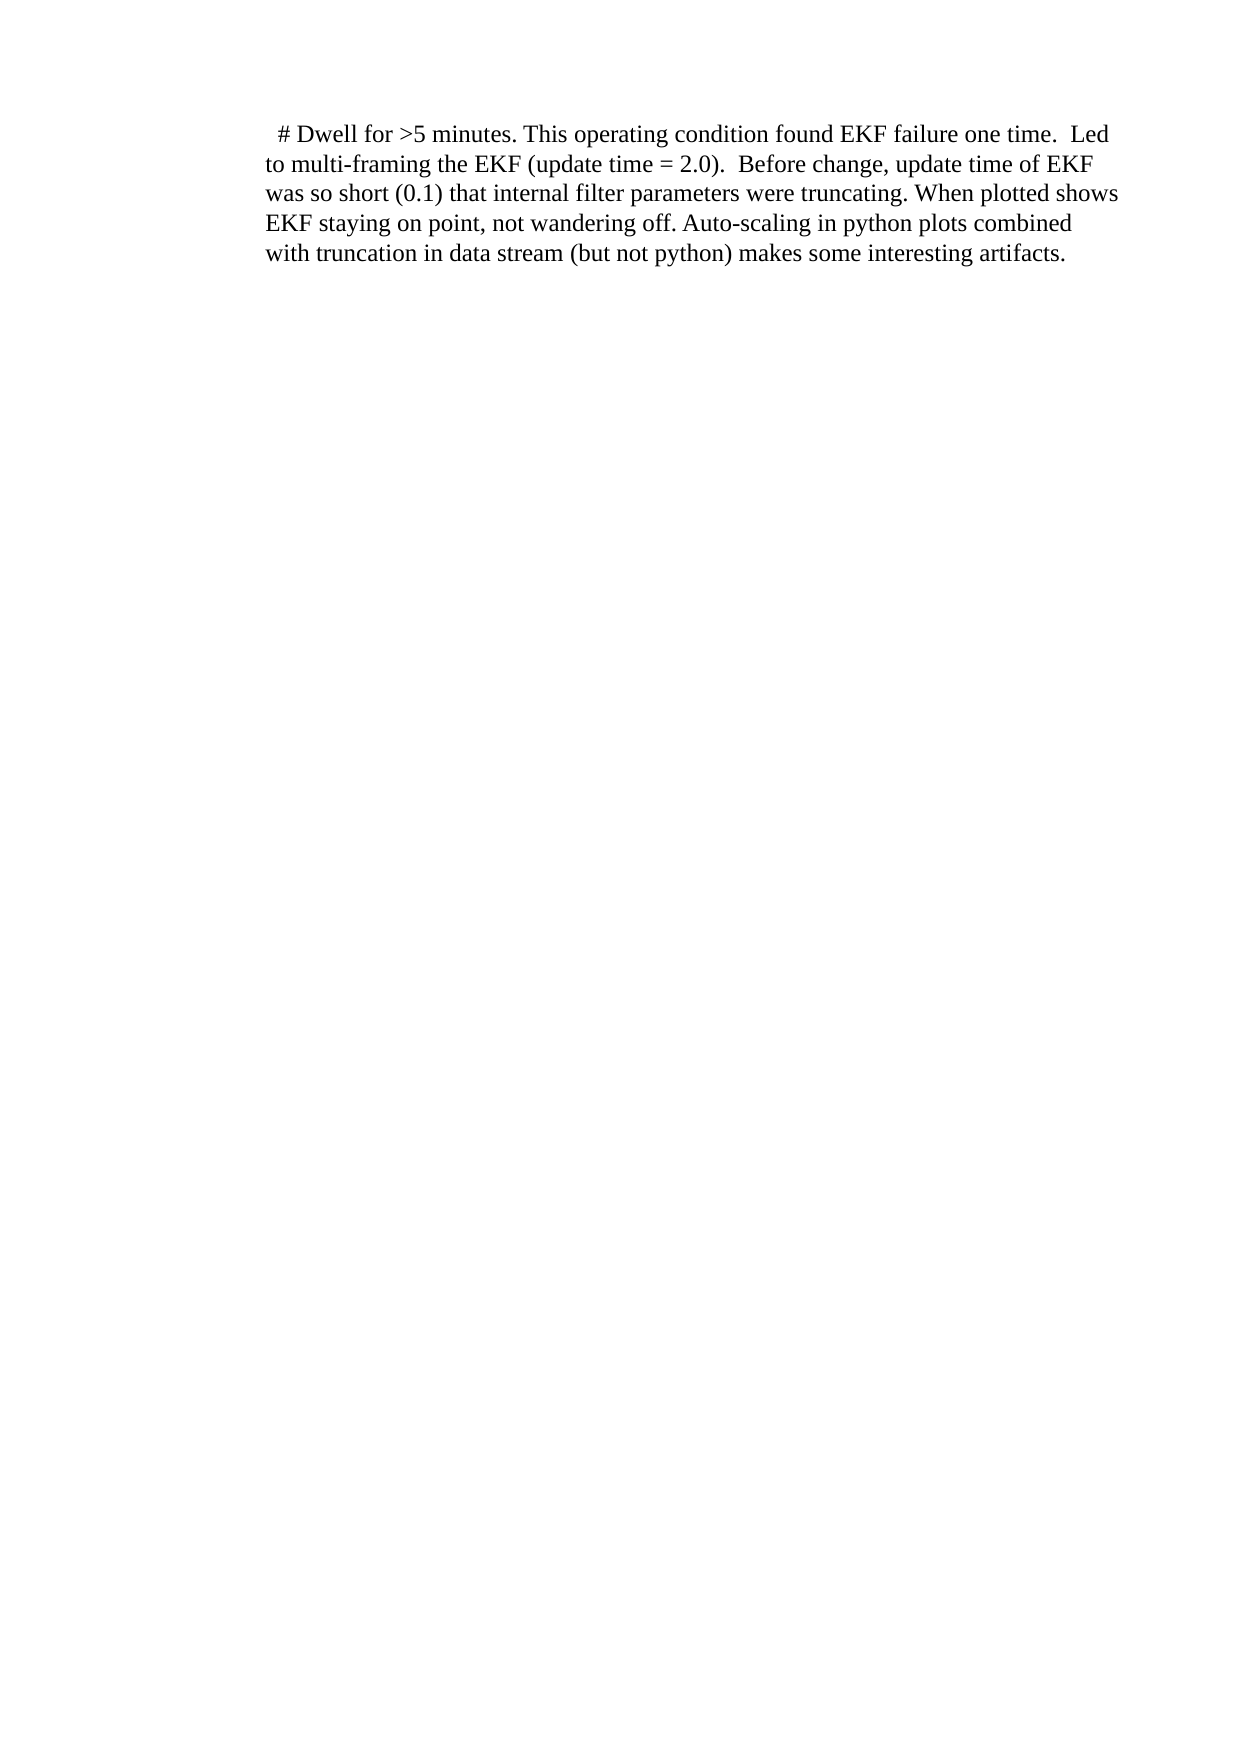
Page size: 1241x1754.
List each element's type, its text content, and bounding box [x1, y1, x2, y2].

text # Dwell for >5 minutes. This operating condition found EKF failure one time. Led to multi-framing the EKF (update time = 2.0). Before change, update time of EKF was so short (0.1) that internal filter parameters were truncating. When plotted shows EKF staying on point, not wandering off. Auto-scaling in python plots combined with truncation in data stream (but not python) makes some interesting artifacts. [265, 118, 1122, 267]
